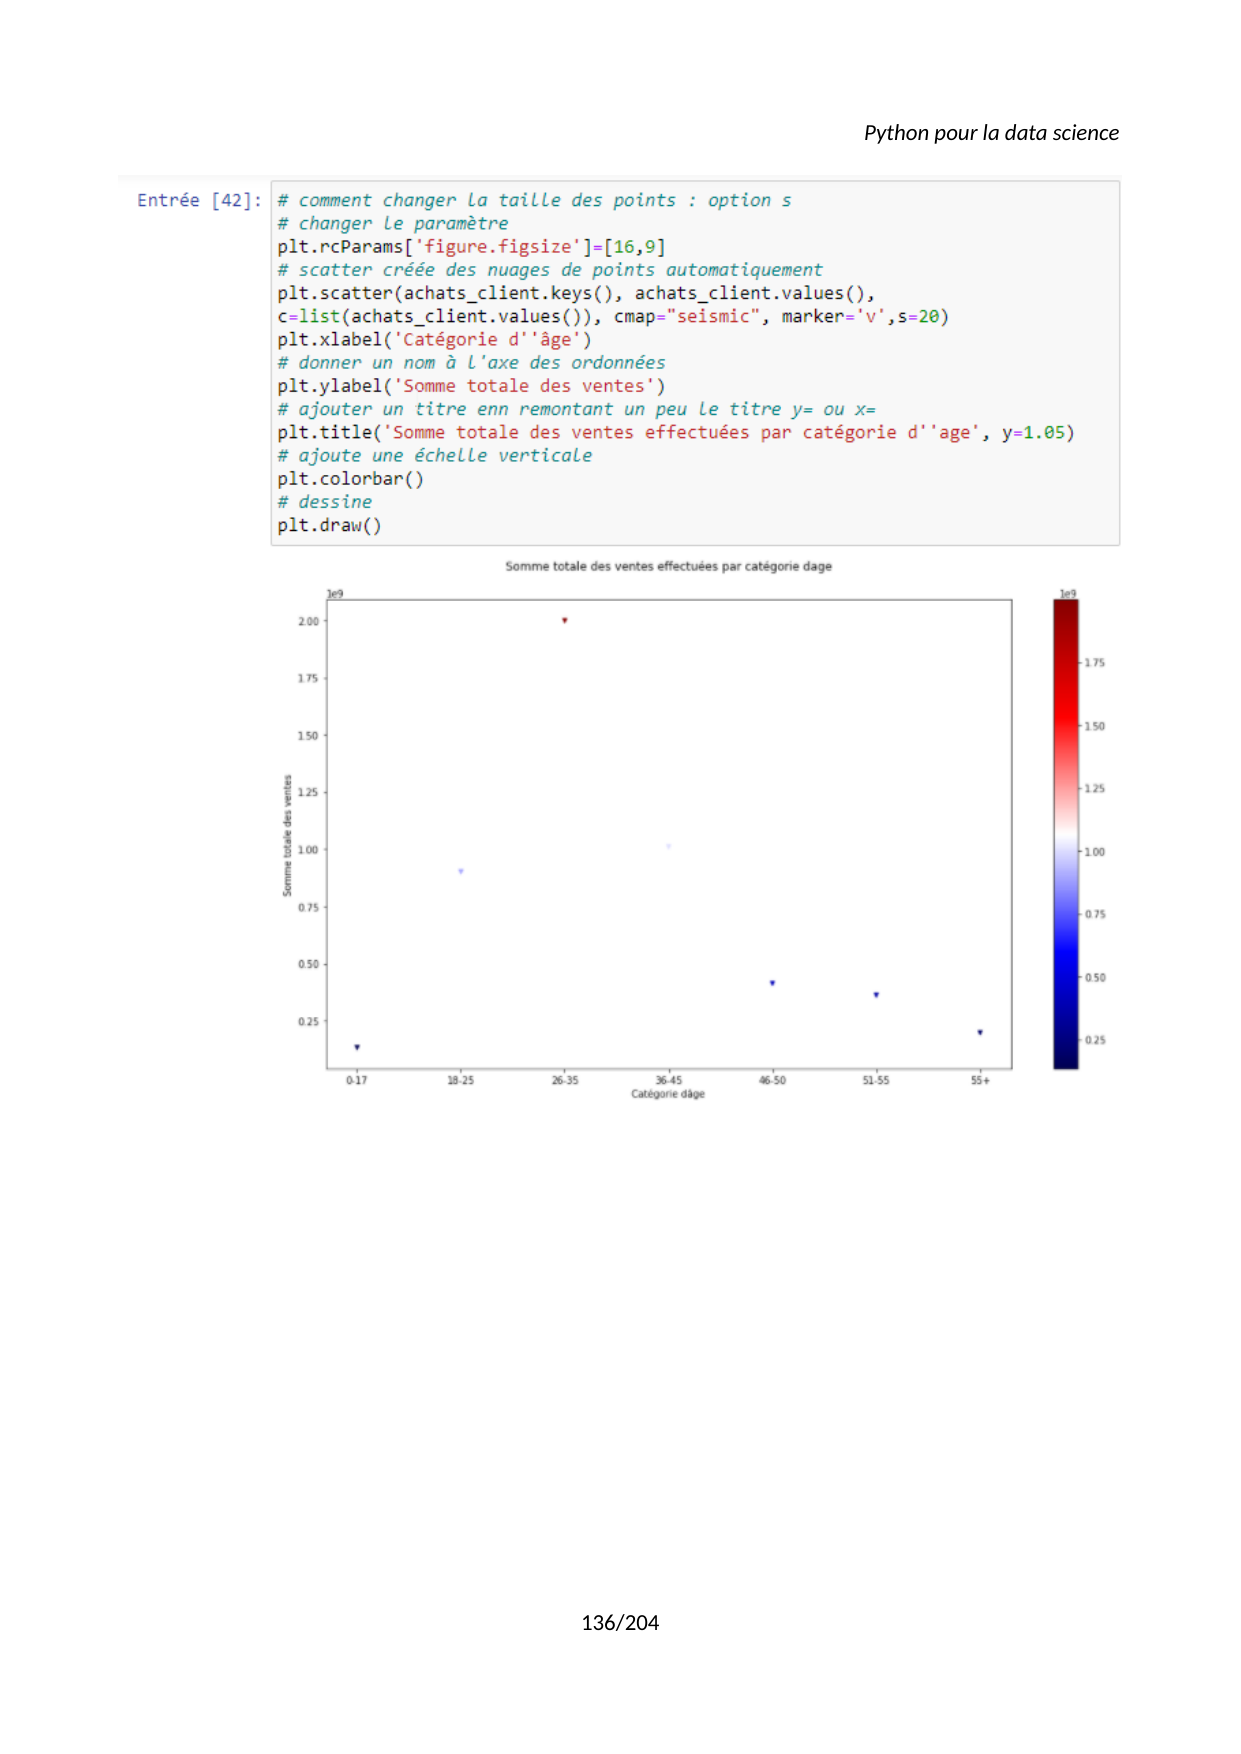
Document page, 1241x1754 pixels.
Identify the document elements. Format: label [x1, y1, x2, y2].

picture [118, 175, 1122, 1102]
